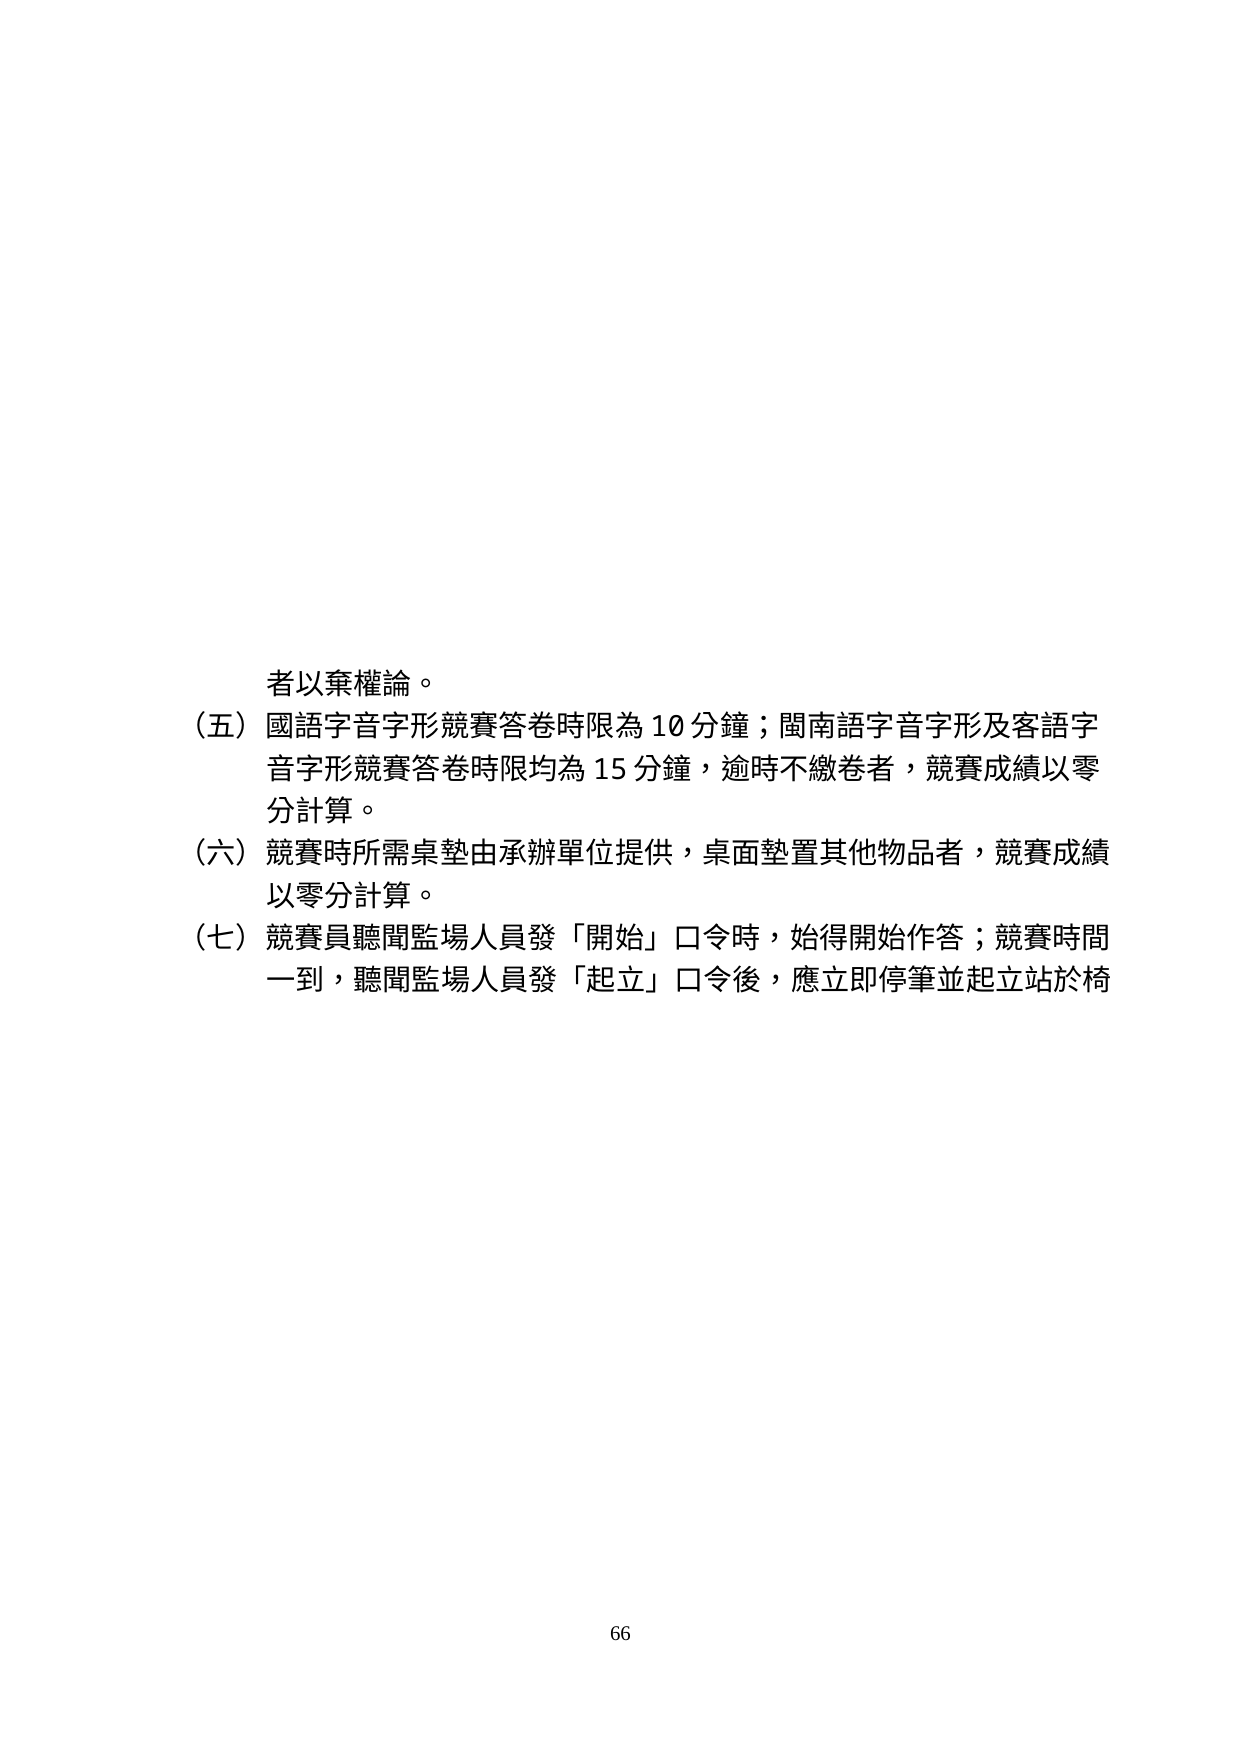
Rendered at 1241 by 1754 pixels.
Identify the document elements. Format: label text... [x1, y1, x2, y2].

text （五）國語字音字形競賽答卷時限為10分鐘；閩南語字音字形及客語字音字形競賽答卷時限均為15分鐘，逾時不繳卷者，競賽成績以零分計算。 [177, 703, 1122, 830]
text （七）競賽員聽聞監場人員發「開始」口令時，始得開始作答；競賽時間一到，聽聞監場人員發「起立」口令後，應立即停筆並起立站於椅 [177, 914, 1122, 999]
text 者以棄權論。 [177, 661, 1122, 703]
text （六）競賽時所需桌墊由承辦單位提供，桌面墊置其他物品者，競賽成績以零分計算。 [177, 830, 1122, 914]
